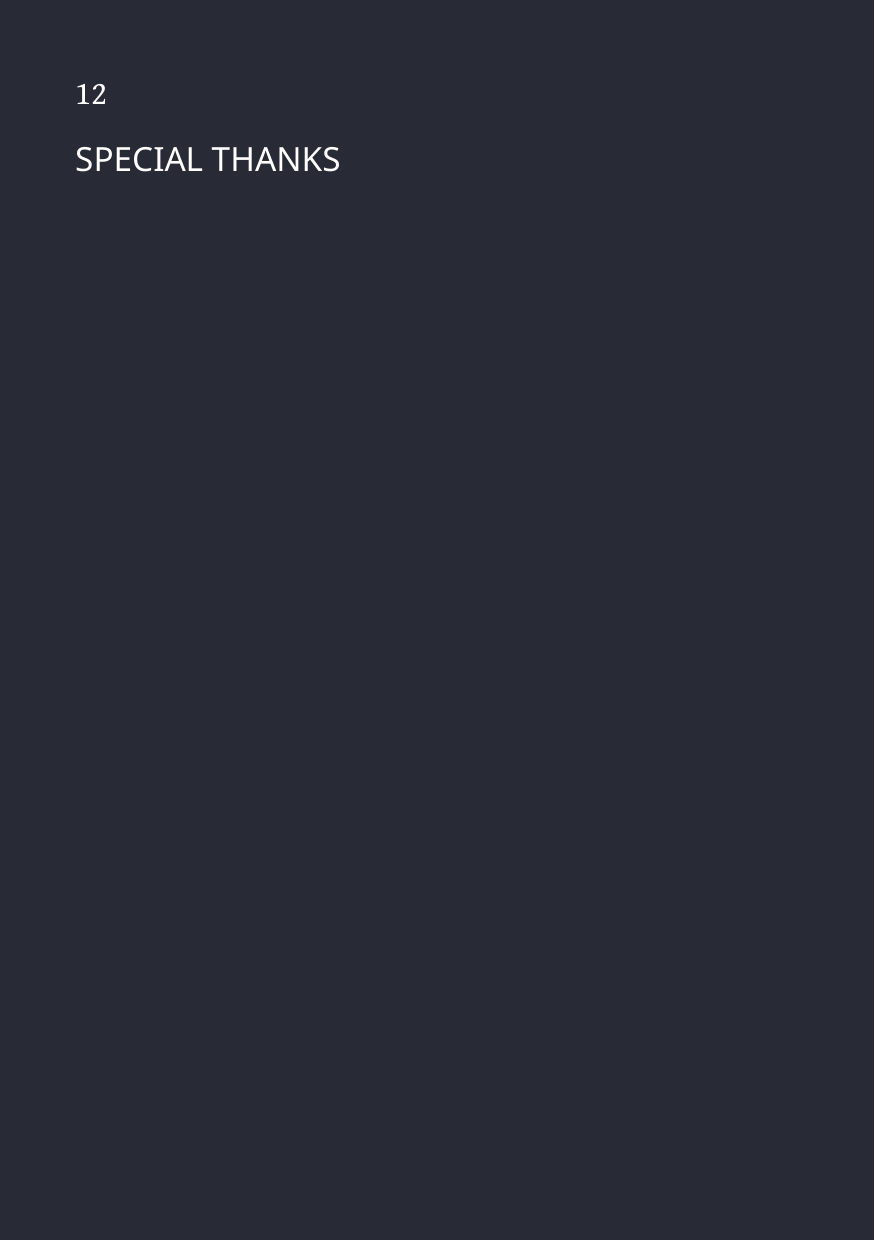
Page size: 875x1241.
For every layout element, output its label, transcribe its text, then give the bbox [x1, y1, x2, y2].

text SPECIAL THANKS [75, 143, 799, 178]
